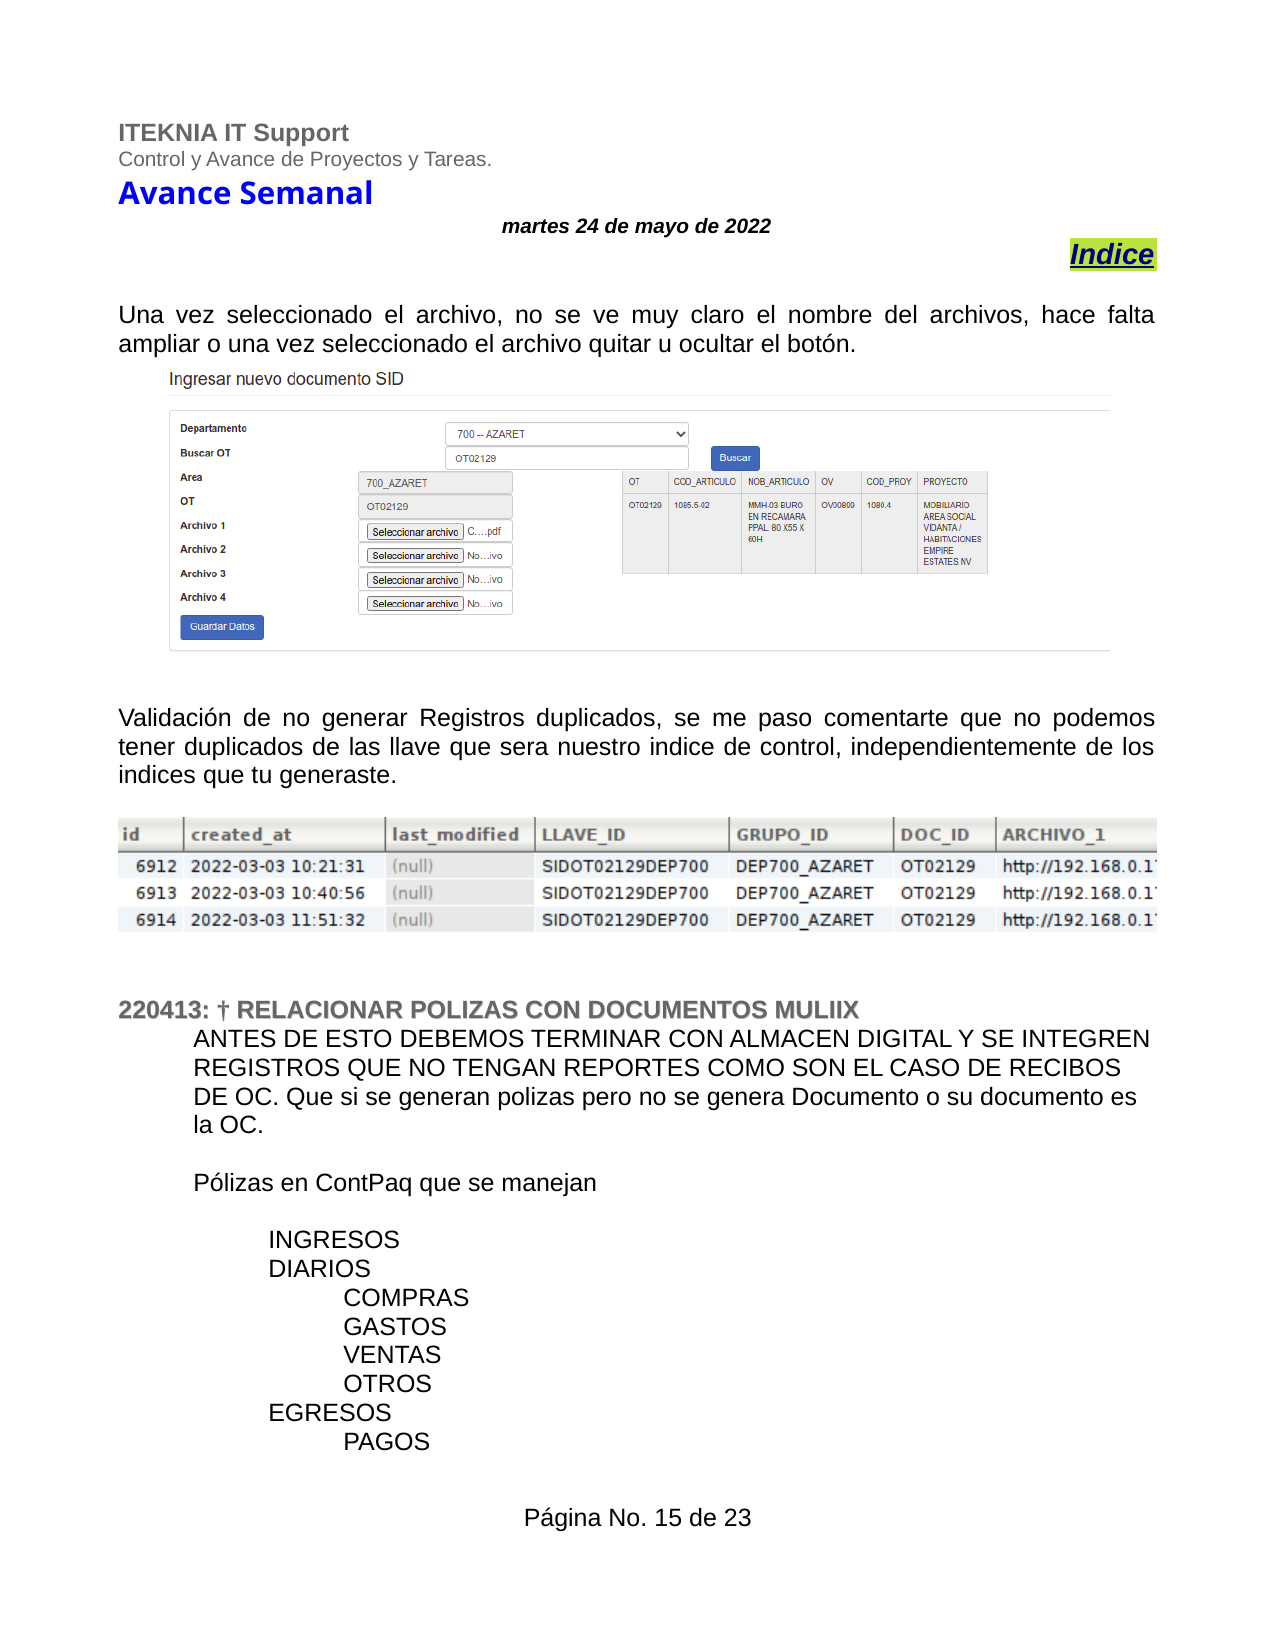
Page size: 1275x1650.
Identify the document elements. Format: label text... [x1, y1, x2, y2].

text Validación de no generar Registros duplicados, se me paso comentarte que no podemos tener duplicados de las llave que sera nuestro indice de control, independientemente de los indices que tu generaste. [118, 703, 1157, 789]
text ANTES DE ESTO DEBEMOS TERMINAR CON ALMACEN DIGITAL Y SE INTEGREN REGISTROS QUE NO TENGAN REPORTES COMO SON EL CASO DE RECIBOS DE OC. Que si se generan polizas pero no se genera Documento o su documento es la OC. [193, 1024, 1157, 1139]
text VENTAS [193, 1341, 1157, 1369]
picture [118, 817, 1157, 938]
text OTROS [193, 1369, 1157, 1398]
text INGRESOS [193, 1226, 1157, 1254]
text DIARIOS [193, 1254, 1157, 1283]
text GASTOS [193, 1312, 1157, 1341]
text EGRESOS [193, 1398, 1157, 1427]
subtitle 220413: † RELACIONAR POLIZAS CON DOCUMENTOS MULIIX [118, 995, 1157, 1024]
picture [165, 357, 1111, 657]
text PAGOS [193, 1427, 1157, 1456]
text COMPRAS [193, 1283, 1157, 1312]
text Pólizas en ContPaq que se manejan [193, 1168, 1157, 1197]
text Una vez seleccionado el archivo, no se ve muy claro el nombre del archivos, hace falta ampliar o una vez seleccionado el archivo quitar u ocultar el botón. [118, 300, 1157, 358]
